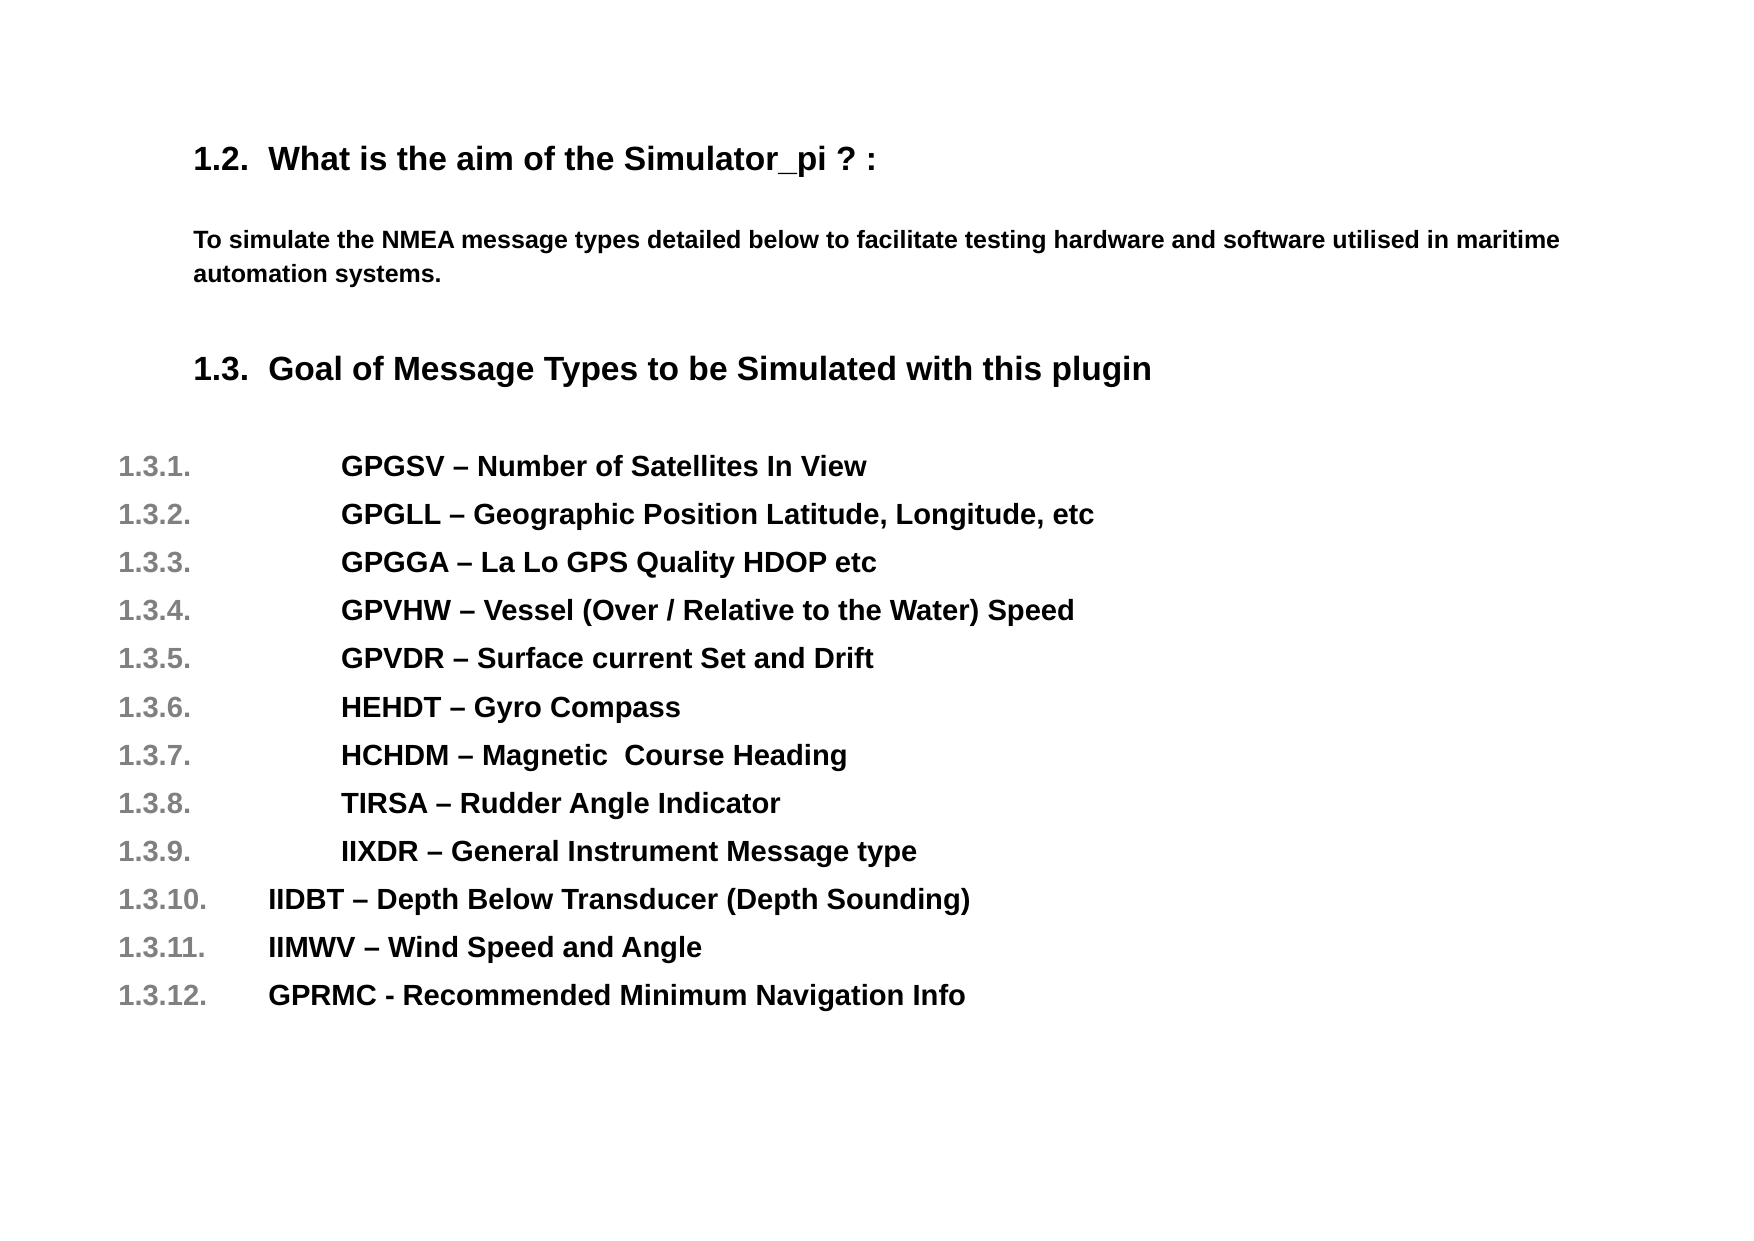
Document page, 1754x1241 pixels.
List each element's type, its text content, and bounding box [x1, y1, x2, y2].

subtitle What is the aim of the Simulator_pi ? : [193, 139, 1636, 178]
subtitle HEHDT – Gyro Compass [118, 690, 1636, 723]
subtitle GPGLL – Geographic Position Latitude, Longitude, etc [118, 497, 1636, 531]
subtitle GPGSV – Number of Satellites In View [118, 449, 1636, 483]
subtitle Goal of Message Types to be Simulated with this plugin [193, 349, 1636, 387]
subtitle IIMWV – Wind Speed and Angle [118, 930, 1636, 964]
subtitle HCHDM – Magnetic Course Heading [118, 738, 1636, 771]
subtitle GPVDR – Surface current Set and Drift [118, 642, 1636, 675]
subtitle GPGGA – La Lo GPS Quality HDOP etc [118, 545, 1636, 579]
subtitle IIDBT – Depth Below Transducer (Depth Sounding) [118, 882, 1636, 916]
subtitle GPRMC - Recommended Minimum Navigation Info [118, 978, 1636, 1012]
subtitle IIXDR – General Instrument Message type [118, 834, 1636, 868]
subtitle GPVHW – Vessel (Over / Relative to the Water) Speed [118, 593, 1636, 627]
subtitle TIRSA – Rudder Angle Indicator [118, 786, 1636, 819]
list To simulate the NMEA message types detailed below to facilitate testing hardware and software utilised in maritime automation systems. [156, 224, 1636, 288]
